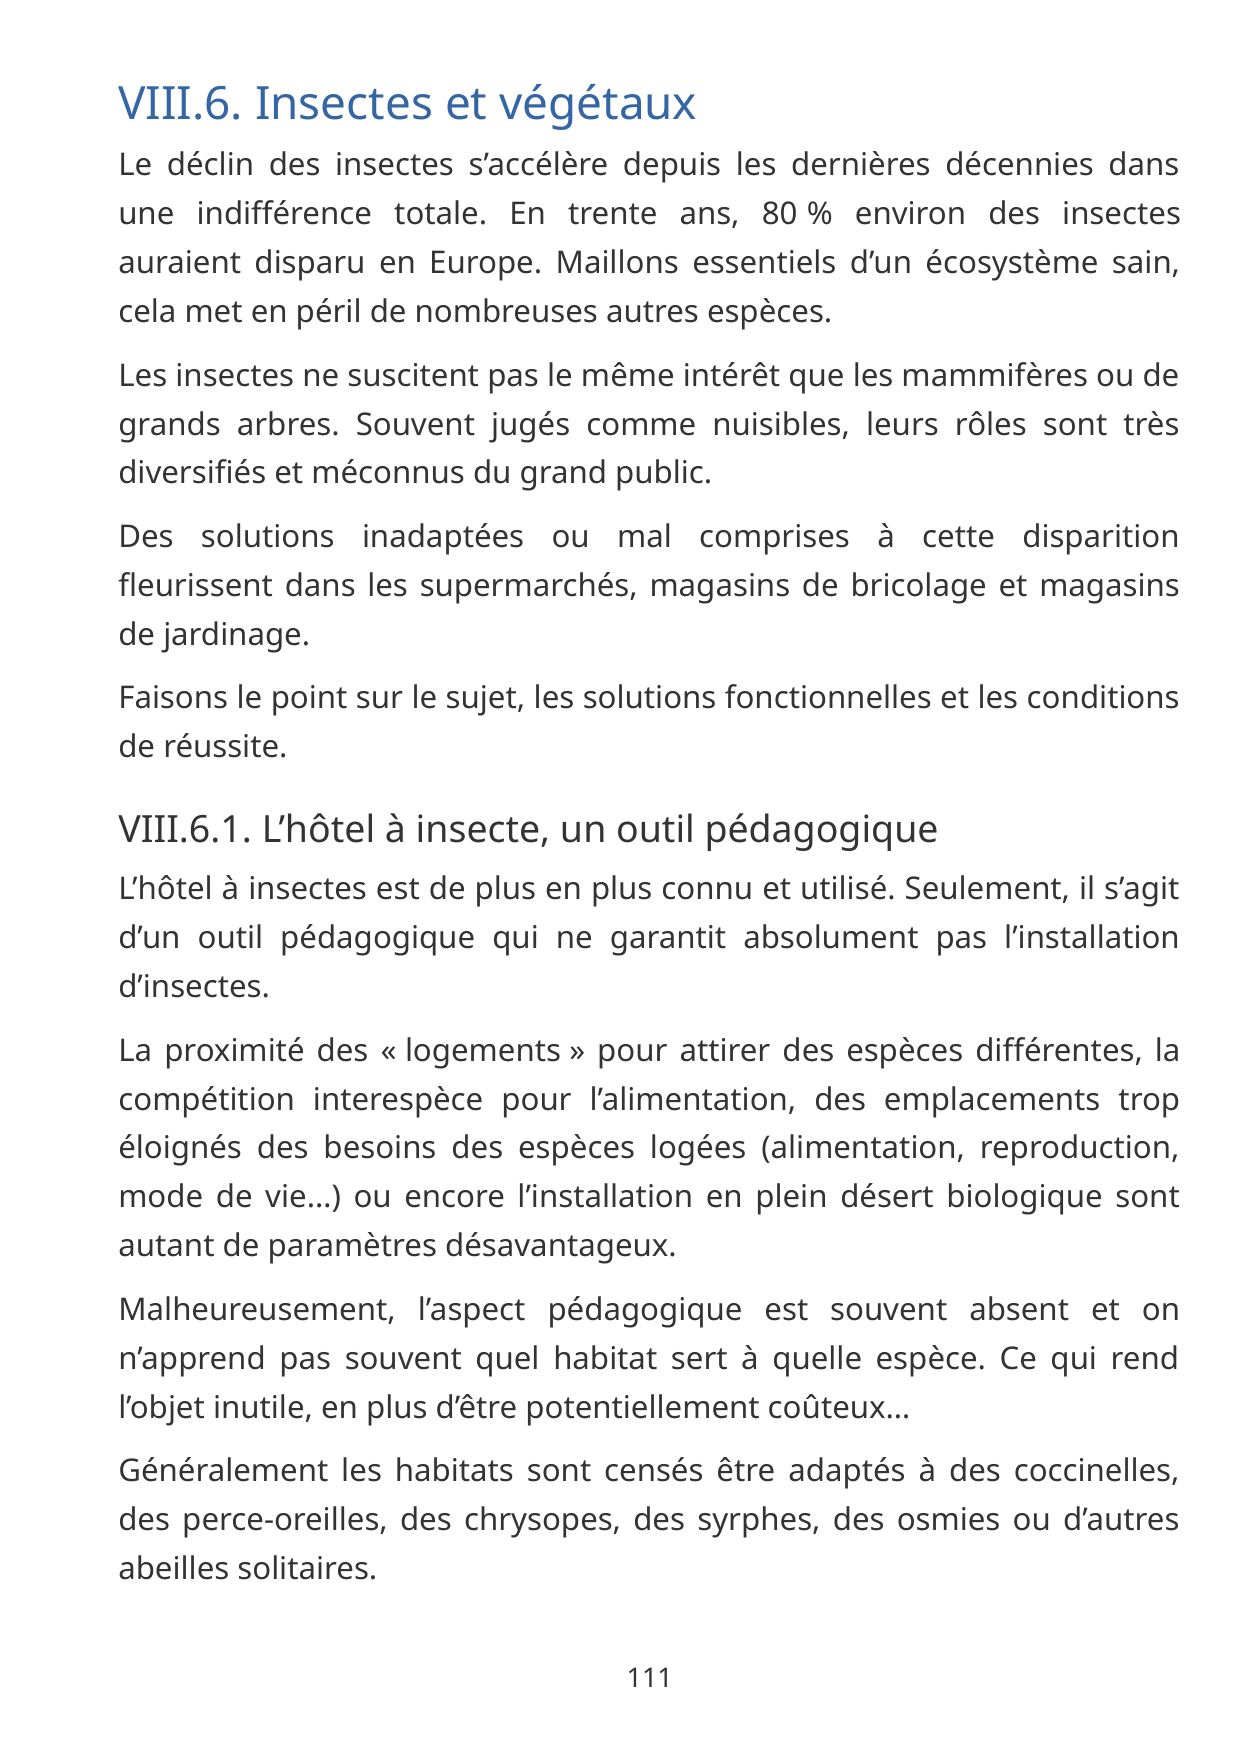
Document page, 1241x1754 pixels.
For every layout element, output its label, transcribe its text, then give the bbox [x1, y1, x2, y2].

subtitle Insectes et végétaux [118, 71, 1181, 133]
text La proximité des « logements » pour attirer des espèces différentes, la compétition interespèce pour l’alimentation, des emplacements trop éloignés des besoins des espèces logées (alimentation, reproduction, mode de vie…) ou encore l’installation en plein désert biologique sont autant de paramètres désavantageux. [118, 1027, 1181, 1266]
text Généralement les habitats sont censés être adaptés à des coccinelles, des perce-oreilles, des chrysopes, des syrphes, des osmies ou d’autres abeilles solitaires. [118, 1448, 1181, 1589]
text Le déclin des insectes s’accélère depuis les dernières décennies dans une indifférence totale. En trente ans, 80 % environ des insectes auraient disparu en Europe. Maillons essentiels d’un écosystème sain, cela met en péril de nombreuses autres espèces. [118, 142, 1181, 332]
text L’hôtel à insectes est de plus en plus connu et utilisé. Seulement, il s’agit d’un outil pédagogique qui ne garantit absolument pas l’installation d’insectes. [118, 866, 1181, 1007]
text Des solutions inadaptées ou mal comprises à cette disparition fleurissent dans les supermarchés, magasins de bricolage et magasins de jardinage. [118, 514, 1181, 654]
text Faisons le point sur le sujet, les solutions fonctionnelles et les conditions de réussite. [118, 675, 1181, 767]
subtitle L’hôtel à insecte, un outil pédagogique [118, 802, 1181, 853]
text Malheureusement, l’aspect pédagogique est souvent absent et on n’apprend pas souvent quel habitat sert à quelle espèce. Ce qui rend l’objet inutile, en plus d’être potentiellement coûteux… [118, 1287, 1181, 1427]
text Les insectes ne suscitent pas le même intérêt que les mammifères ou de grands arbres. Souvent jugés comme nuisibles, leurs rôles sont très diversifiés et méconnus du grand public. [118, 352, 1181, 493]
